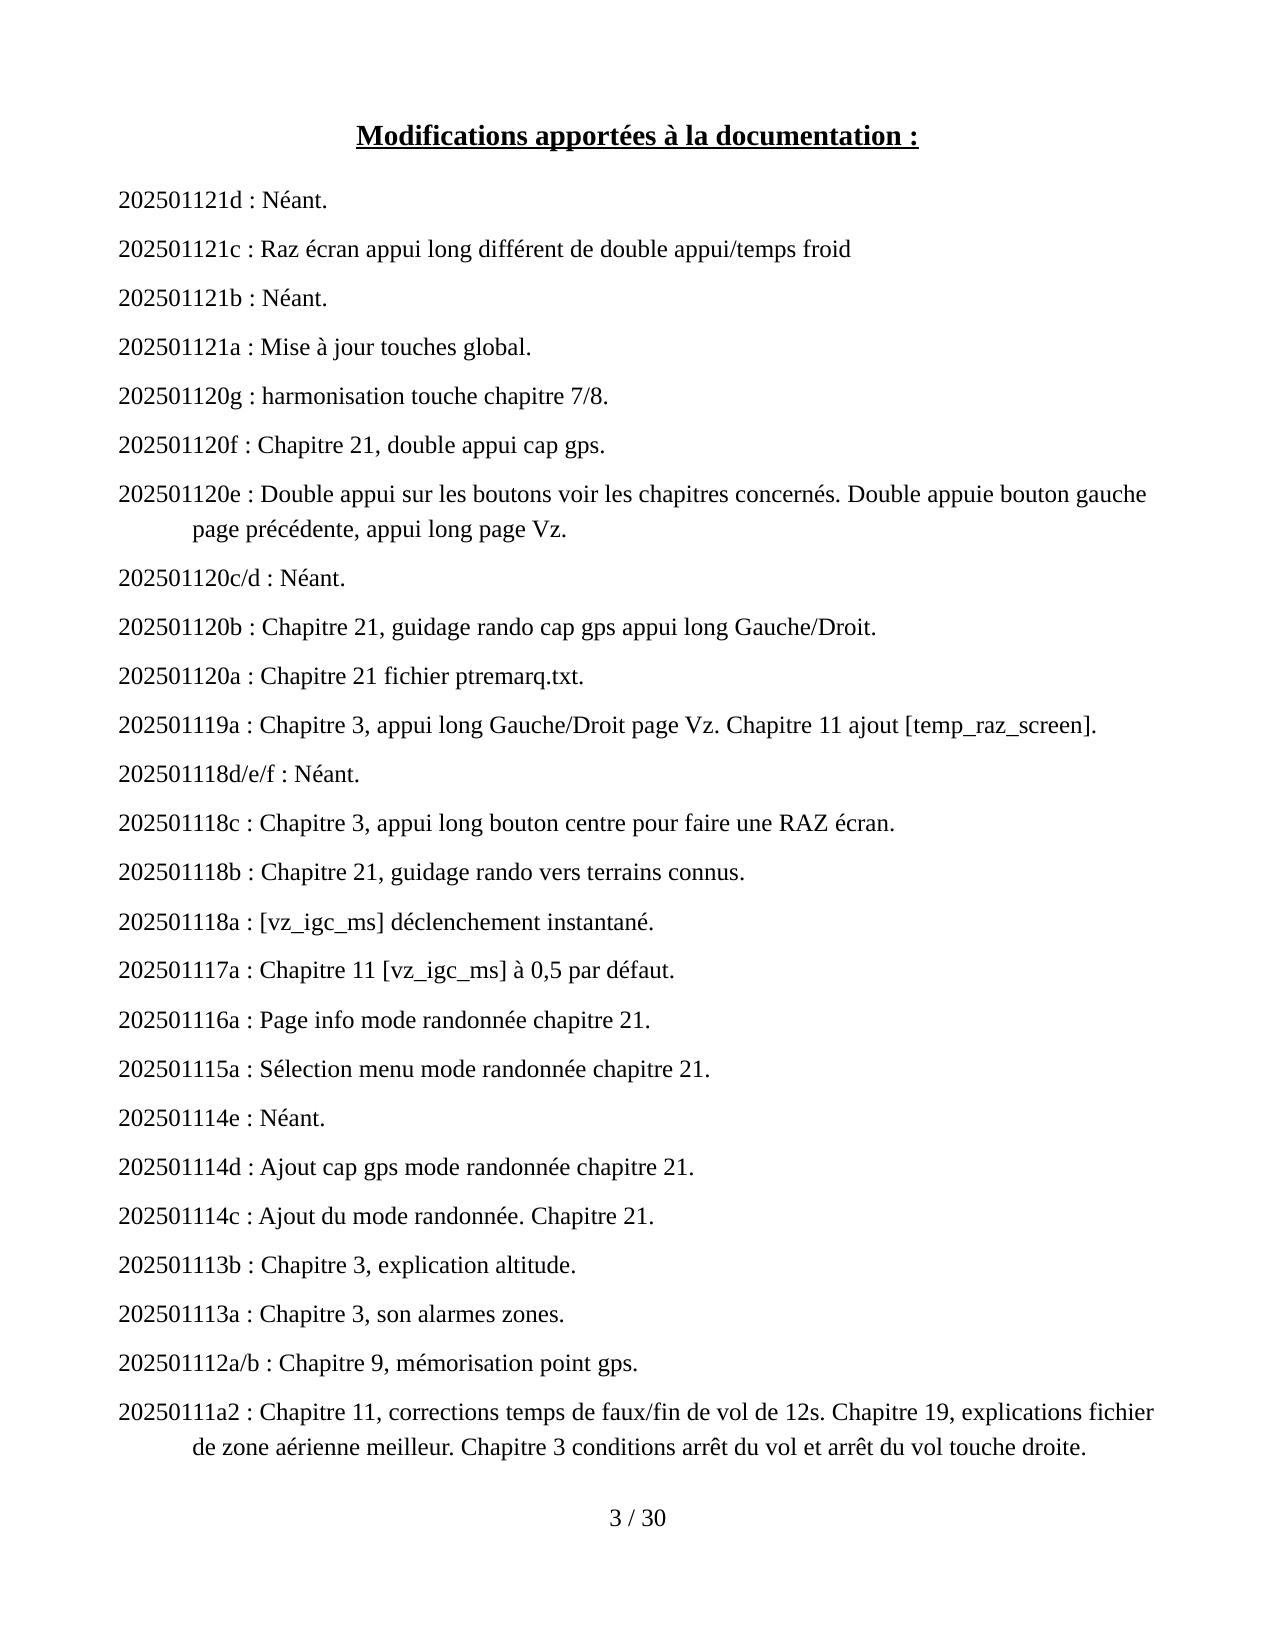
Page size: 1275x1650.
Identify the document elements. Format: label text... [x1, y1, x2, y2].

text 202501113b : Chapitre 3, explication altitude. [118, 1250, 1157, 1279]
text 202501118b : Chapitre 21, guidage rando vers terrains connus. [118, 857, 1157, 886]
text 202501121d : Néant. [118, 185, 1157, 214]
text Modifications apportées à la documentation : [118, 118, 1157, 152]
text 202501120c/d : Néant. [118, 563, 1157, 592]
text 202501112a/b : Chapitre 9, mémorisation point gps. [118, 1348, 1157, 1377]
text 202501120f : Chapitre 21, double appui cap gps. [118, 431, 1157, 459]
text 202501114d : Ajout cap gps mode randonnée chapitre 21. [118, 1152, 1157, 1181]
text 202501118c : Chapitre 3, appui long bouton centre pour faire une RAZ écran. [118, 808, 1157, 837]
text 202501120a : Chapitre 21 fichier ptremarq.txt. [118, 661, 1157, 690]
text 202501118a : [vz_igc_ms] déclenchement instantané. [118, 907, 1157, 935]
text 202501120e : Double appui sur les boutons voir les chapitres concernés. Double appuie bouton gauche page précédente, appui long page Vz. [118, 479, 1157, 543]
text 202501114c : Ajout du mode randonnée. Chapitre 21. [118, 1201, 1157, 1230]
text 202501120g : harmonisation touche chapitre 7/8. [118, 381, 1157, 410]
text 202501120b : Chapitre 21, guidage rando cap gps appui long Gauche/Droit. [118, 612, 1157, 641]
text 202501118d/e/f : Néant. [118, 759, 1157, 788]
text 202501121b : Néant. [118, 283, 1157, 312]
text 202501115a : Sélection menu mode randonnée chapitre 21. [118, 1054, 1157, 1082]
text 202501116a : Page info mode randonnée chapitre 21. [118, 1005, 1157, 1033]
text 20250111a2 : Chapitre 11, corrections temps de faux/fin de vol de 12s. Chapitre 19, explications fichier de zone aérienne meilleur. Chapitre 3 conditions arrêt du vol et arrêt du vol touche droite. [118, 1397, 1157, 1460]
text 202501119a : Chapitre 3, appui long Gauche/Droit page Vz. Chapitre 11 ajout [temp_raz_screen]. [118, 710, 1157, 739]
text 202501121a : Mise à jour touches global. [118, 332, 1157, 361]
text 202501117a : Chapitre 11 [vz_igc_ms] à 0,5 par défaut. [118, 956, 1157, 984]
text 202501113a : Chapitre 3, son alarmes zones. [118, 1299, 1157, 1328]
text 202501114e : Néant. [118, 1103, 1157, 1132]
text 202501121c : Raz écran appui long différent de double appui/temps froid [118, 234, 1157, 263]
